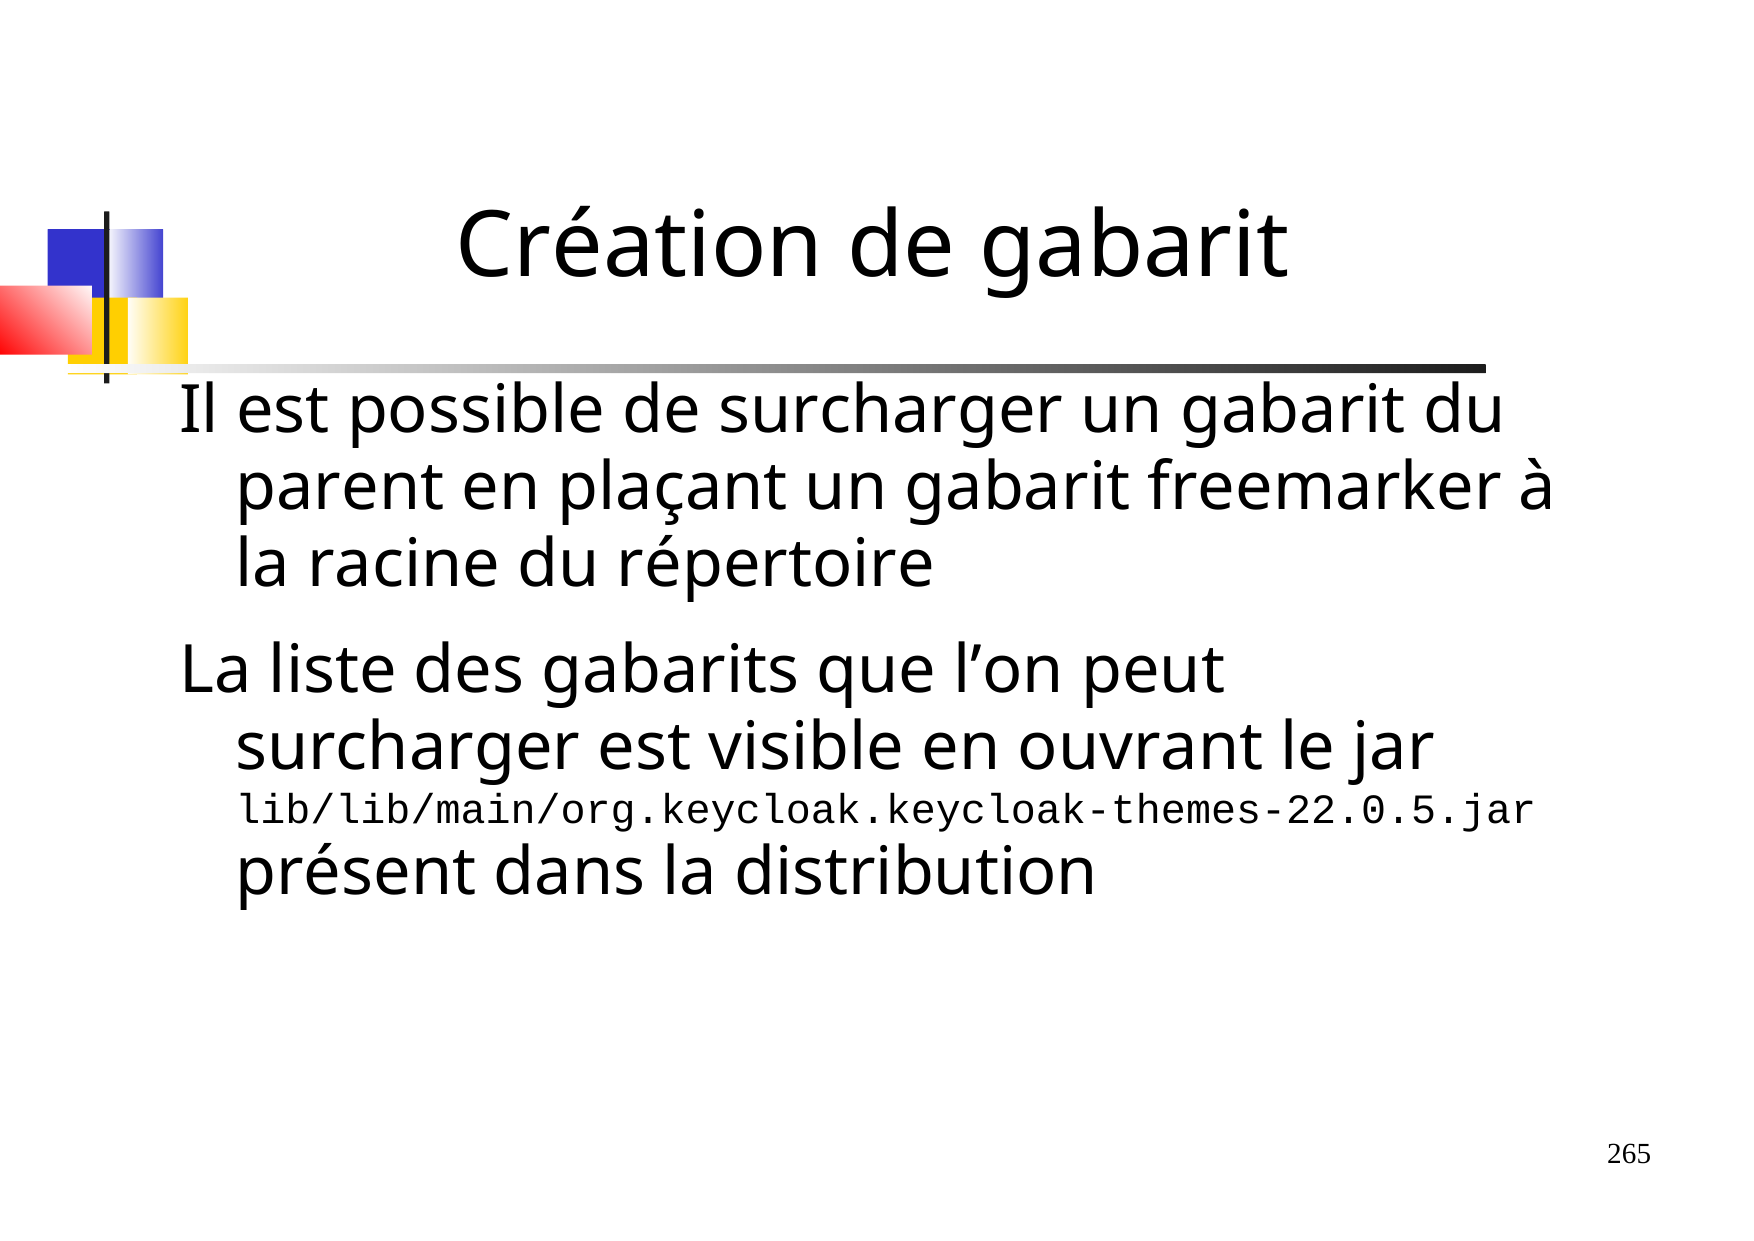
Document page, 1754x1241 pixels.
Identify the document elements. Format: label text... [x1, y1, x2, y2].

list Il est possible de surcharger un gabarit du parent en plaçant un gabarit freemarker à la racine du répertoire La liste des gabarits que l’on peut surcharger est visible en ouvrant le jar lib/lib/main/org.keycloak.keycloak-themes-22.0.5.jar présent dans la distribution [179, 371, 1567, 1091]
title Création de gabarit [179, 139, 1567, 351]
